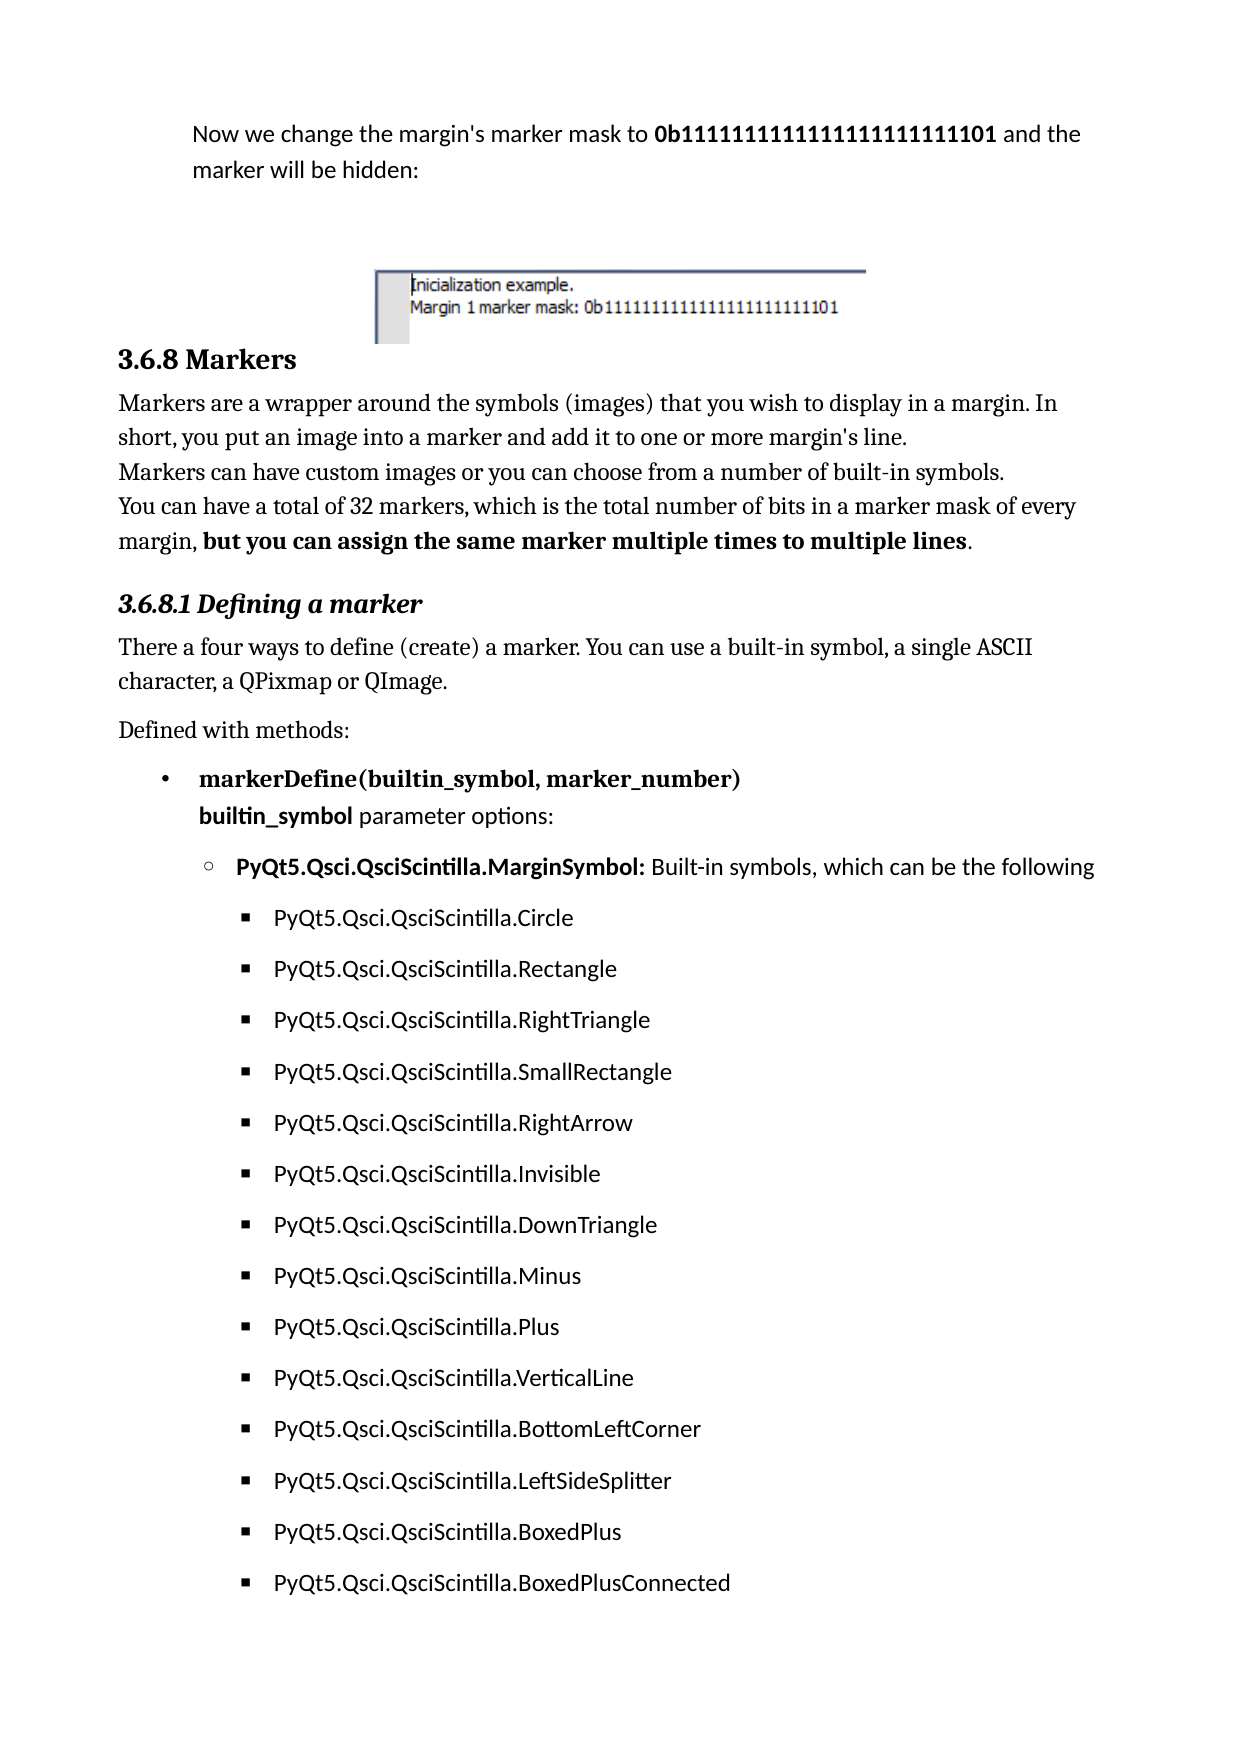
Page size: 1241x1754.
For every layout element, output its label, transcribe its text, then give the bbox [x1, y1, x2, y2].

list PyQt5.Qsci.QsciScintilla.Plus [236, 1311, 1122, 1342]
list PyQt5.Qsci.QsciScintilla.SmallRectangle [236, 1056, 1122, 1086]
text Markers are a wrapper around the symbols (images) that you wish to display in a margin. In short, you put an image into a marker and add it to one or more margin's line. Markers can have custom images or you can choose from a number of built-in symbols. You can have a total of 32 markers, which is the total number of bits in a marker mask of every margin, but you can assign the same marker multiple times to multiple lines. [118, 389, 1122, 555]
list PyQt5.Qsci.QsciScintilla.VerticalLine [236, 1362, 1122, 1393]
list PyQt5.Qsci.QsciScintilla.RightArrow [236, 1107, 1122, 1137]
list PyQt5.Qsci.QsciScintilla.Rectangle [236, 953, 1122, 984]
list markerDefine(builtin_symbol, marker_number) builtin_symbol parameter options: [161, 765, 1122, 830]
list PyQt5.Qsci.QsciScintilla.LeftSideSplitter [236, 1465, 1122, 1495]
picture [374, 269, 867, 344]
list PyQt5.Qsci.QsciScintilla.Invisible [236, 1158, 1122, 1188]
list PyQt5.Qsci.QsciScintilla.BoxedPlus [236, 1516, 1122, 1546]
list PyQt5.Qsci.QsciScintilla.Minus [236, 1260, 1122, 1291]
list PyQt5.Qsci.QsciScintilla.MarginSymbol: Built-in symbols, which can be the following [199, 851, 1122, 882]
list PyQt5.Qsci.QsciScintilla.RightTriangle [236, 1004, 1122, 1035]
text Now we change the margin's marker mask to 0b1111111111111111111111101 and the marker will be hidden: [192, 118, 1122, 220]
list PyQt5.Qsci.QsciScintilla.BottomLeftCorner [236, 1414, 1122, 1444]
list PyQt5.Qsci.QsciScintilla.Circle [236, 902, 1122, 933]
text Defined with methods: [118, 716, 1122, 745]
text There a four ways to define (create) a marker. You can use a built-in symbol, a single ASCII character, a QPixmap or QImage. [118, 632, 1122, 696]
subtitle 3.6.8.1 Defining a marker [118, 588, 1122, 620]
subtitle 3.6.8 Markers [118, 344, 1122, 377]
list PyQt5.Qsci.QsciScintilla.DownTriangle [236, 1209, 1122, 1239]
list PyQt5.Qsci.QsciScintilla.BoxedPlusConnected [236, 1567, 1122, 1598]
